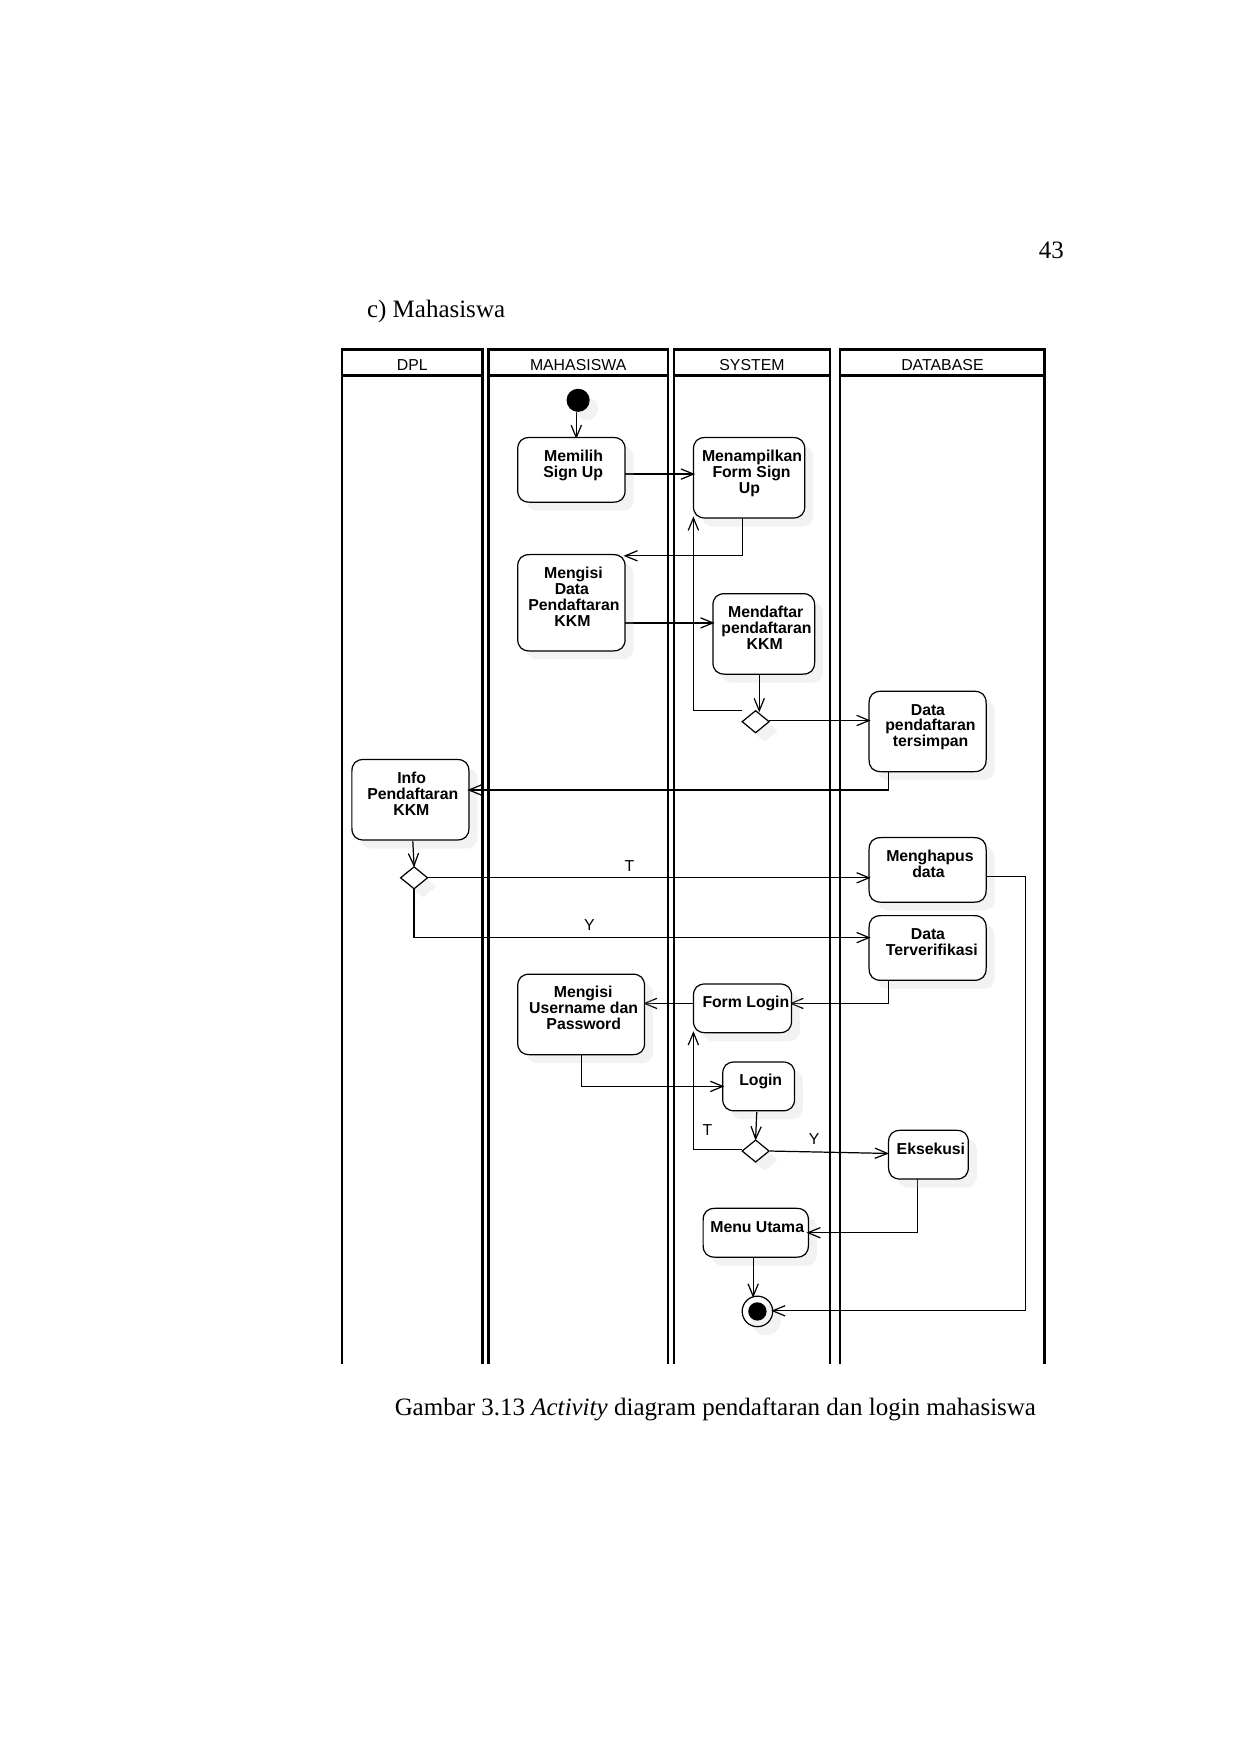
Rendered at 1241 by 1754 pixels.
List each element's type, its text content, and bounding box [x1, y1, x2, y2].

text c) Mahasiswa [367, 294, 1063, 322]
text Gambar 3.13 Activity diagram pendaftaran dan login mahasiswa [367, 337, 1063, 1420]
